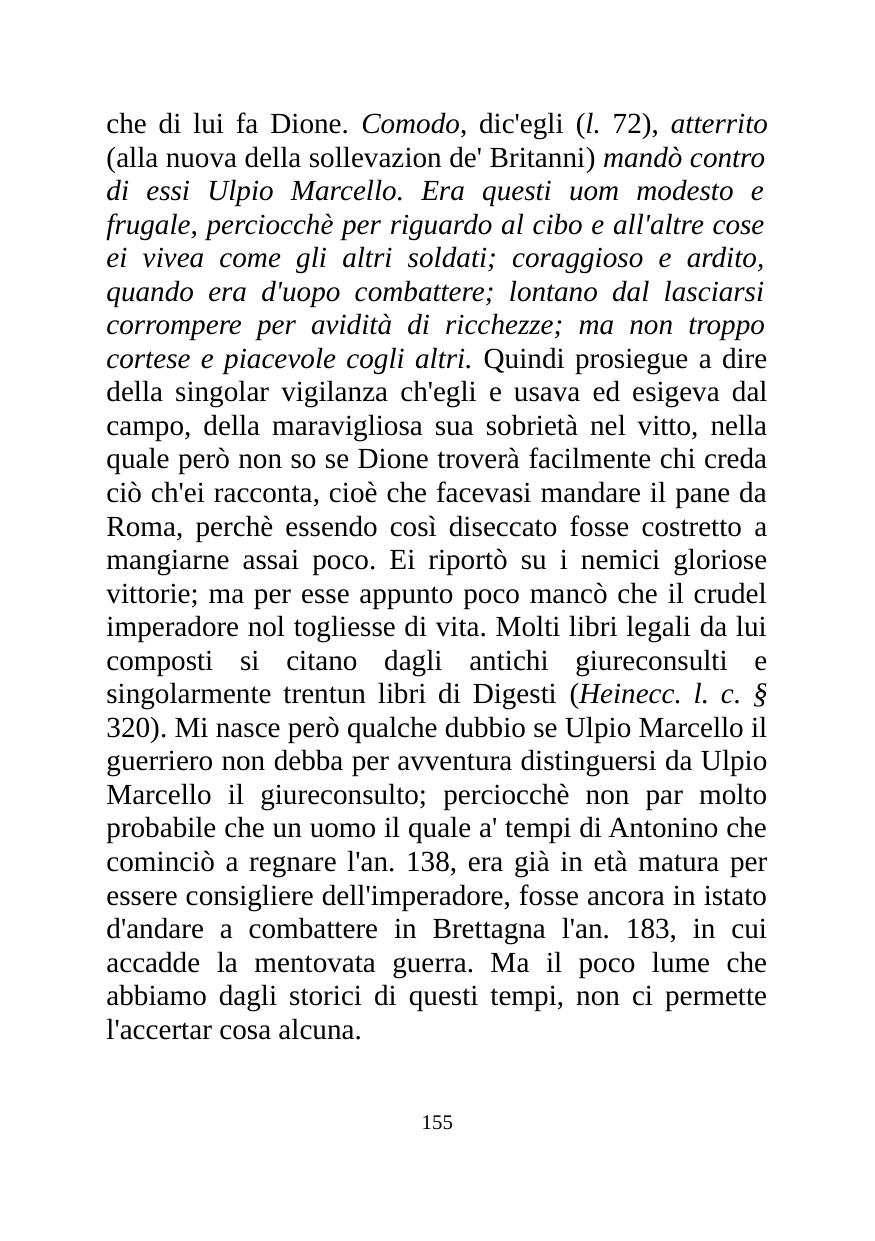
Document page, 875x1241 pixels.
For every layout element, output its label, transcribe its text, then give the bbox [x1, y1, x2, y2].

text che di lui fa Dione. Comodo, dic'egli (l. 72), atterrito (alla nuova della sollevazion de' Britanni) mandò contro di essi Ulpio Marcello. Era questi uom modesto e frugale, perciocchè per riguardo al cibo e all'altre cose ei vivea come gli altri soldati; coraggioso e ardito, quando era d'uopo combattere; lontano dal lasciarsi corrompere per avidità di ricchezze; ma non troppo cortese e piacevole cogli altri. Quindi prosiegue a dire della singolar vigilanza ch'egli e usava ed esigeva dal campo, della maravigliosa sua sobrietà nel vitto, nella quale però non so se Dione troverà facilmente chi creda ciò ch'ei racconta, cioè che facevasi mandare il pane da Roma, perchè essendo così diseccato fosse costretto a mangiarne assai poco. Ei riportò su i nemici gloriose vittorie; ma per esse appunto poco mancò che il crudel imperadore nol togliesse di vita. Molti libri legali da lui composti si citano dagli antichi giureconsulti e singolarmente trentun libri di Digesti (Heinecc. l. c. § 320). Mi nasce però qualche dubbio se Ulpio Marcello il guerriero non debba per avventura distinguersi da Ulpio Marcello il giureconsulto; perciocchè non par molto probabile che un uomo il quale a' tempi di Antonino che cominciò a regnare l'an. 138, era già in età matura per essere consigliere dell'imperadore, fosse ancora in istato d'andare a combattere in Brettagna l'an. 183, in cui accadde la mentovata guerra. Ma il poco lume che abbiamo dagli storici di questi tempi, non ci permette l'accertar cosa alcuna. [106, 106, 768, 1045]
